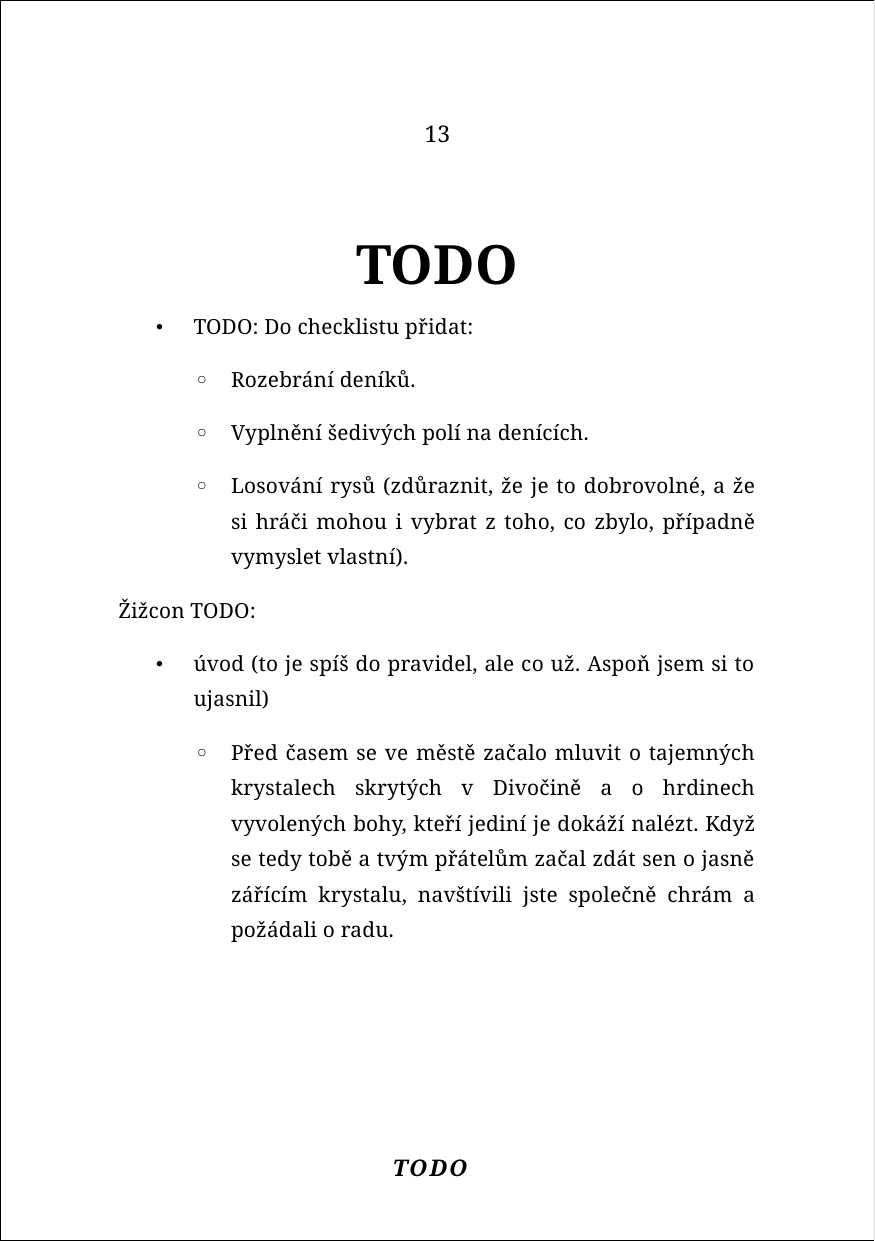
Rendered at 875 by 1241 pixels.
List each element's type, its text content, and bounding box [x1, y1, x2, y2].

list Vyplnění šedivých polí na denících. [193, 418, 756, 447]
subtitle TODO [118, 226, 756, 300]
list TODO: Do checklistu přidat: [156, 312, 756, 340]
text Žižcon TODO: [118, 596, 756, 624]
list úvod (to je spíš do pravidel, ale co už. Aspoň jsem si to ujasnil) [156, 649, 756, 713]
list Rozebrání deníků. [193, 365, 756, 393]
list Před časem se ve městě začalo mluvit o tajemných krystalech skrytých v Divočině a o hrdinech vyvolených bohy, kteří jediní je dokáží nalézt. Když se tedy tobě a tvým přátelům začal zdát sen o jasně zářícím krystalu, navštívili jste společně chrám a požádali o radu. [193, 738, 756, 944]
list Losování rysů (zdůraznit, že je to dobrovolné, a že si hráči mohou i vybrat z toho, co zbylo, případně vymyslet vlastní). [193, 471, 756, 571]
